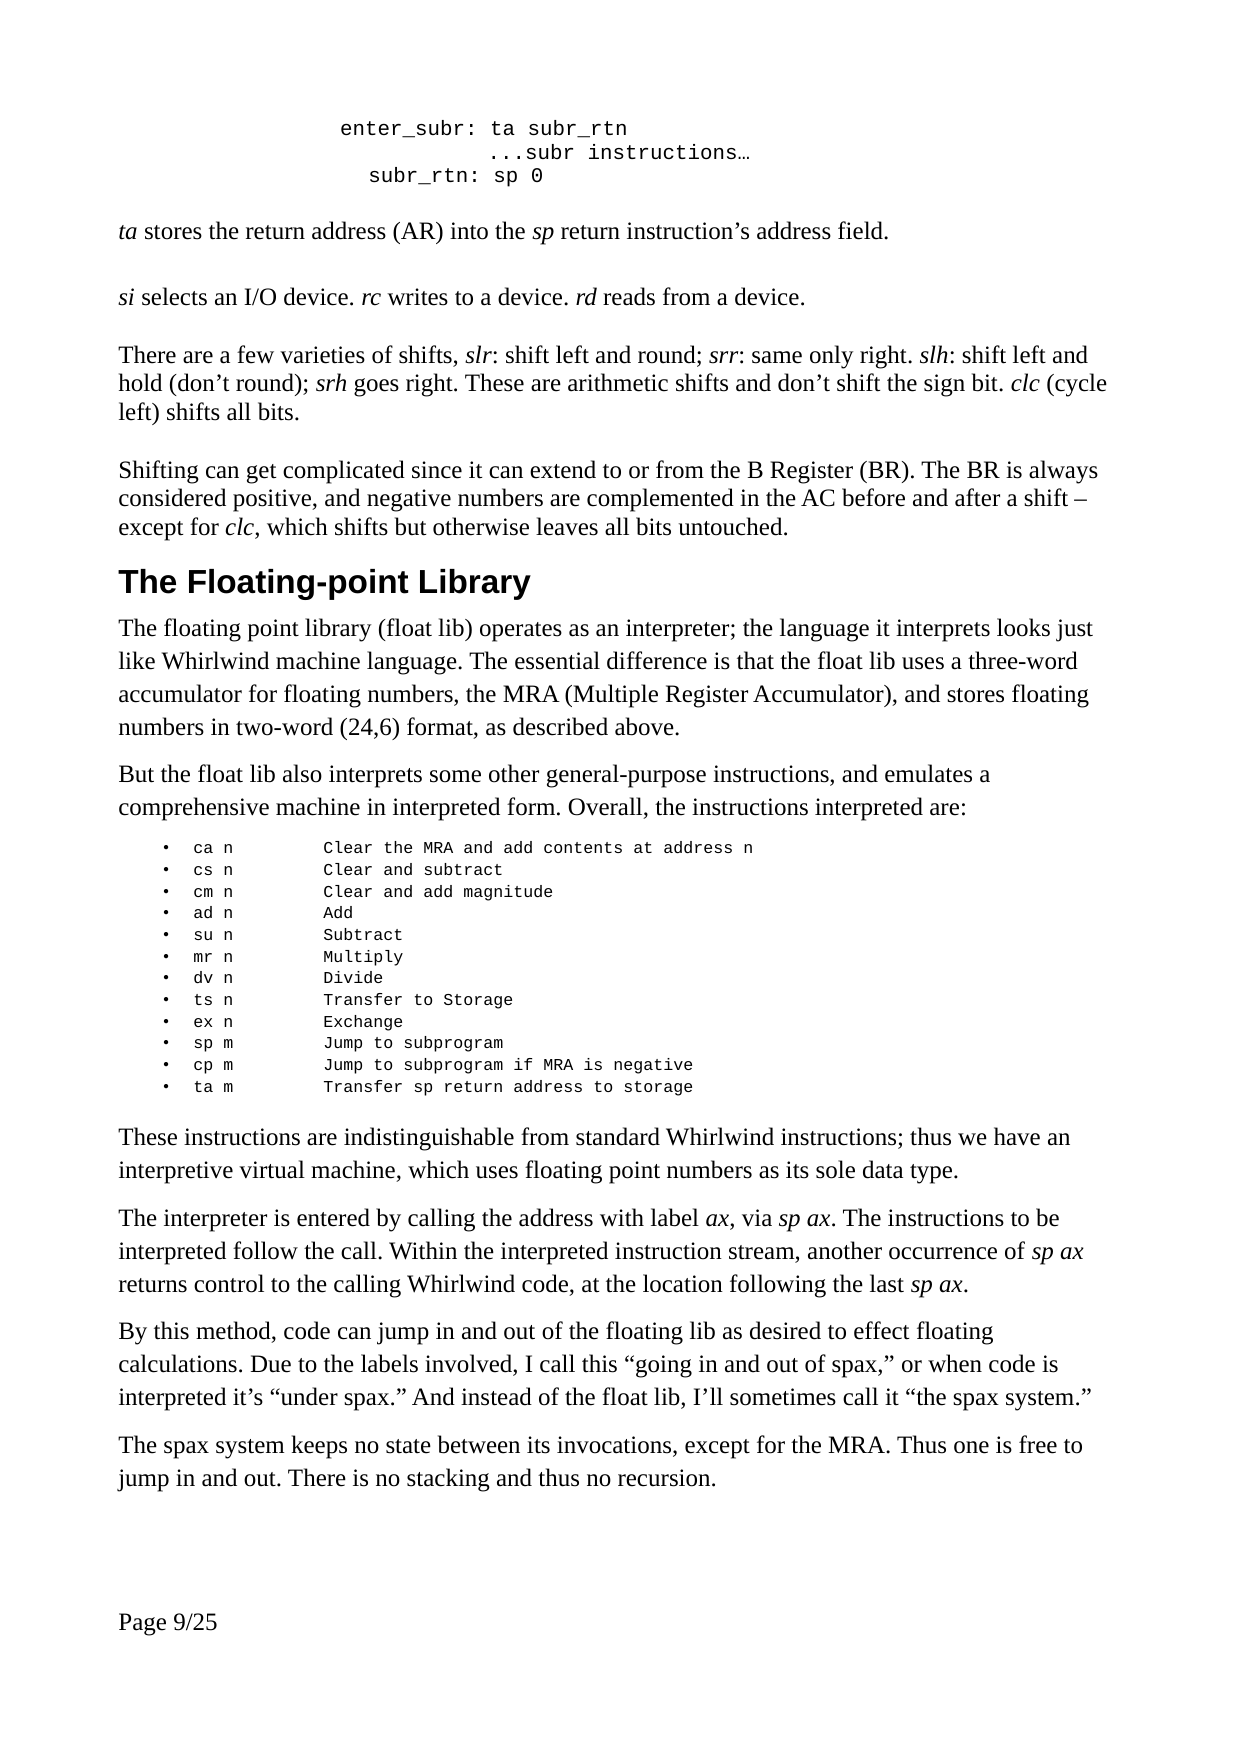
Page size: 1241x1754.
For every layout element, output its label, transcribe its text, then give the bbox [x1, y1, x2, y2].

text These instructions are indistinguishable from standard Whirlwind instructions; thus we have an interpretive virtual machine, which uses floating point numbers as its sole data type. [118, 1122, 1122, 1184]
text Shifting can get complicated since it can extend to or from the B Register (BR). The BR is always considered positive, and negative numbers are complemented in the AC before and after a shift – except for clc, which shifts but otherwise leaves all bits untouched. [118, 455, 1122, 541]
list dv n Divide [148, 970, 1092, 989]
text The interpreter is entered by calling the address with label ax, via sp ax. The instructions to be interpreted follow the call. Within the interpreted instruction stream, another occurrence of sp ax returns control to the calling Whirlwind code, at the location following the last sp ax. [118, 1203, 1122, 1297]
list su n Subtract [148, 927, 1092, 946]
list cm n Clear and add magnitude [148, 883, 1092, 902]
list ta m Transfer sp return address to storage [148, 1078, 1092, 1097]
list ts n Transfer to Storage [148, 992, 1092, 1011]
text By this method, code can jump in and out of the floating lib as desired to effect floating calculations. Due to the labels involved, I call this “going in and out of spax,” or when code is interpreted it’s “under spax.” And instead of the float lib, I’ll sometimes call it “the spax system.” [118, 1316, 1122, 1411]
text The floating point library (float lib) operates as an interpreter; the language it interprets looks just like Whirlwind machine language. The essential difference is that the float lib uses a three-word accumulator for floating numbers, the MRA (Multiple Register Accumulator), and stores floating numbers in two-word (24,6) format, as described above. [118, 613, 1122, 741]
text ta stores the return address (AR) into the sp return instruction’s address field. [118, 216, 1122, 245]
text The spax system keeps no state between its invocations, except for the MRA. Thus one is free to jump in and out. There is no stacking and thus no recursion. [118, 1430, 1122, 1492]
list sp m Jump to subprogram [148, 1035, 1092, 1054]
text There are a few varieties of shifts, slr: shift left and round; srr: same only right. slh: shift left and hold (don’t round); srh goes right. These are arithmetic shifts and don’t shift the sign bit. clc (cycle left) shifts all bits. [118, 340, 1122, 426]
list ca n Clear the MRA and add contents at address n [148, 840, 1092, 859]
text si selects an I/O device. rc writes to a device. rd reads from a device. [118, 282, 1122, 311]
text enter_subr: ta subr_rtn ...subr instructions… subr_rtn: sp 0 [118, 118, 1122, 189]
text But the float lib also interprets some other general-purpose instructions, and emulates a comprehensive machine in interpreted form. Overall, the instructions interpreted are: [118, 759, 1122, 821]
list ex n Exchange [148, 1013, 1092, 1032]
list cs n Clear and subtract [148, 862, 1092, 881]
subtitle The Floating-point Library [118, 562, 1122, 600]
list ad n Add [148, 905, 1092, 924]
list mr n Multiply [148, 948, 1092, 967]
list cp m Jump to subprogram if MRA is negative [148, 1057, 1092, 1076]
